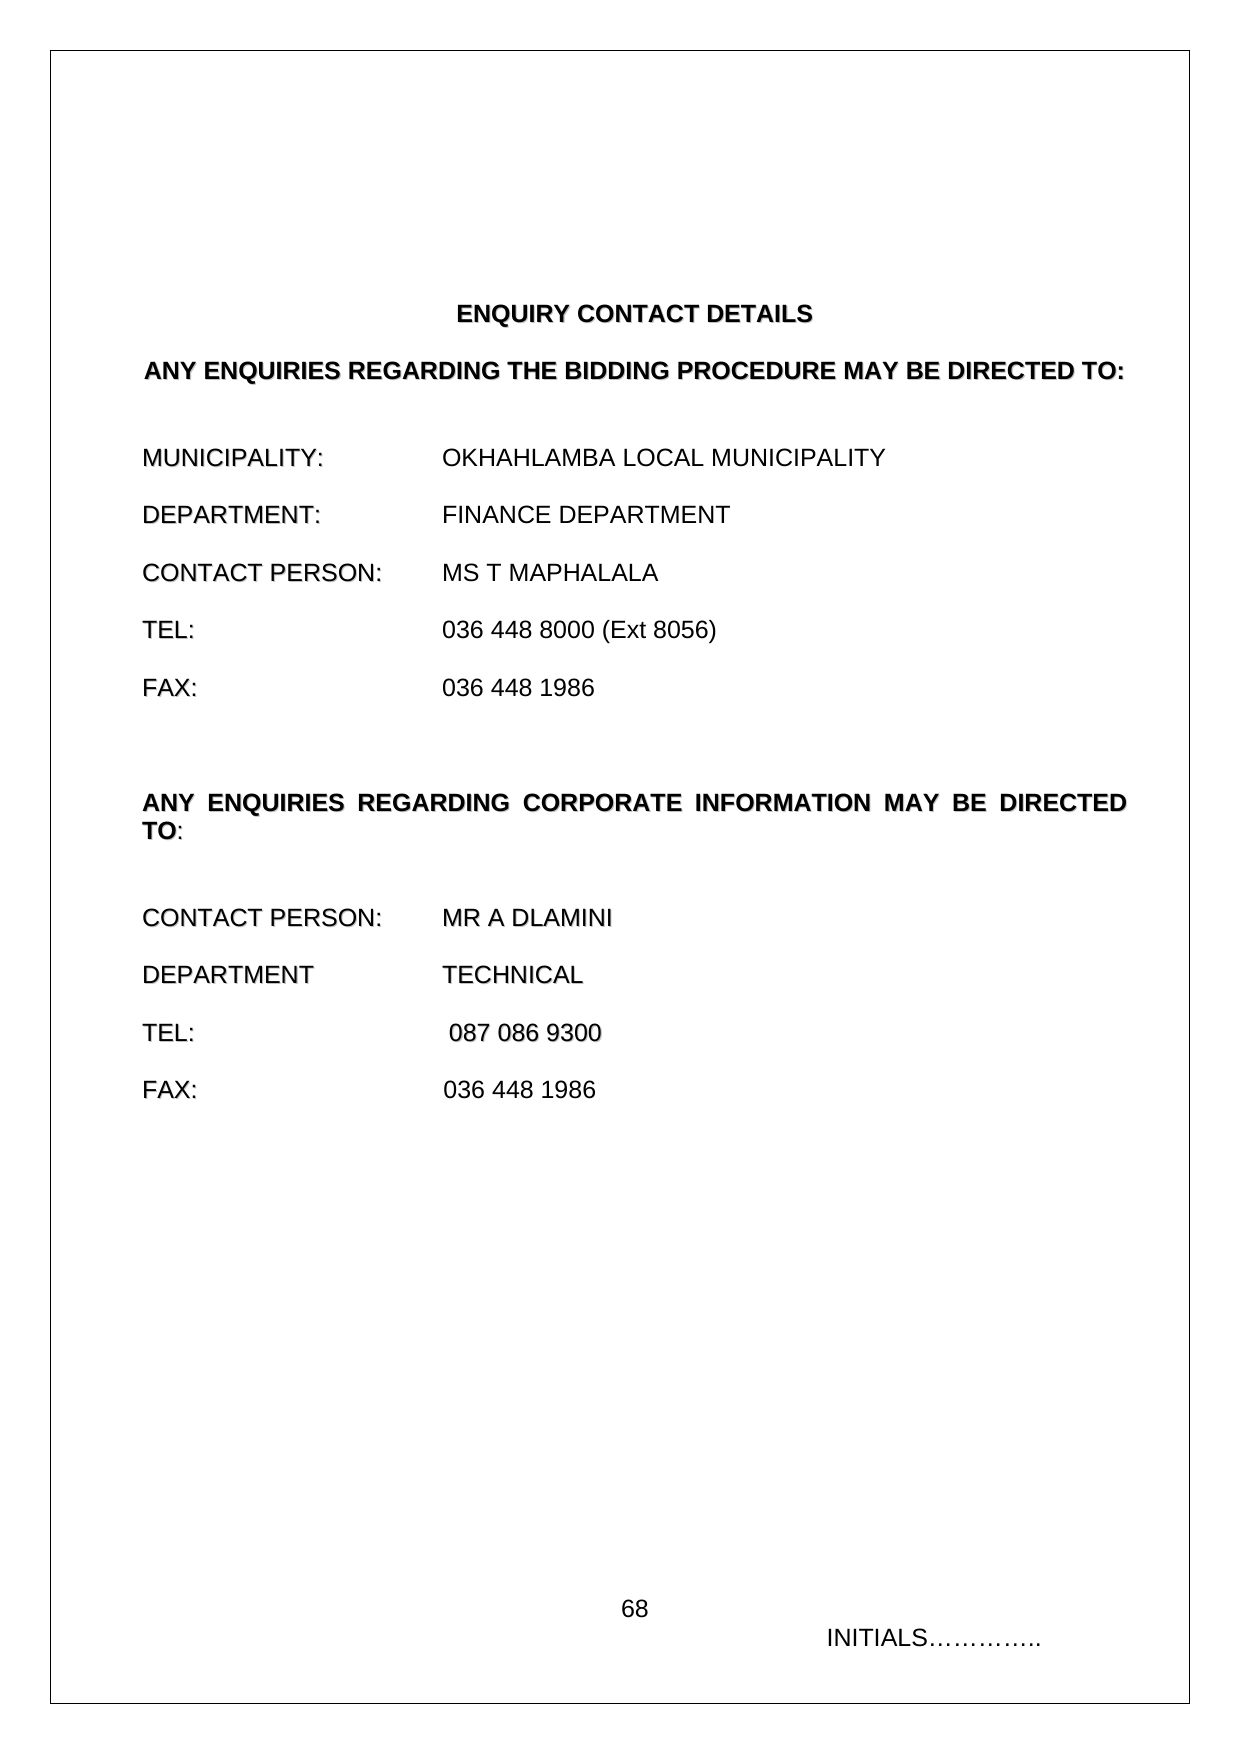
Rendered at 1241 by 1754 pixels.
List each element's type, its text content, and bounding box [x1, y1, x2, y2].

text MUNICIPALITY: OKHAHLAMBA LOCAL MUNICIPALITY [142, 443, 1139, 471]
text TEL: 036 448 8000 (Ext 8056) [142, 615, 1139, 644]
text ENQUIRY CONTACT DETAILS [142, 299, 1128, 328]
text FAX: 036 448 1986 [142, 1075, 1139, 1104]
text DEPARTMENT TECHNICAL [142, 960, 1128, 989]
text FAX: 036 448 1986 [142, 673, 1139, 701]
text CONTACT PERSON: MS T MAPHALALA [142, 558, 1139, 586]
text CONTACT PERSON: MR A DLAMINI [142, 903, 1128, 931]
text ANY ENQUIRIES REGARDING THE BIDDING PROCEDURE MAY BE DIRECTED TO: [142, 356, 1128, 385]
text TEL: 087 086 9300 [142, 1018, 1128, 1046]
text DEPARTMENT: FINANCE DEPARTMENT [142, 500, 1139, 529]
text ANY ENQUIRIES REGARDING CORPORATE INFORMATION MAY BE DIRECTED TO: [142, 788, 1128, 845]
